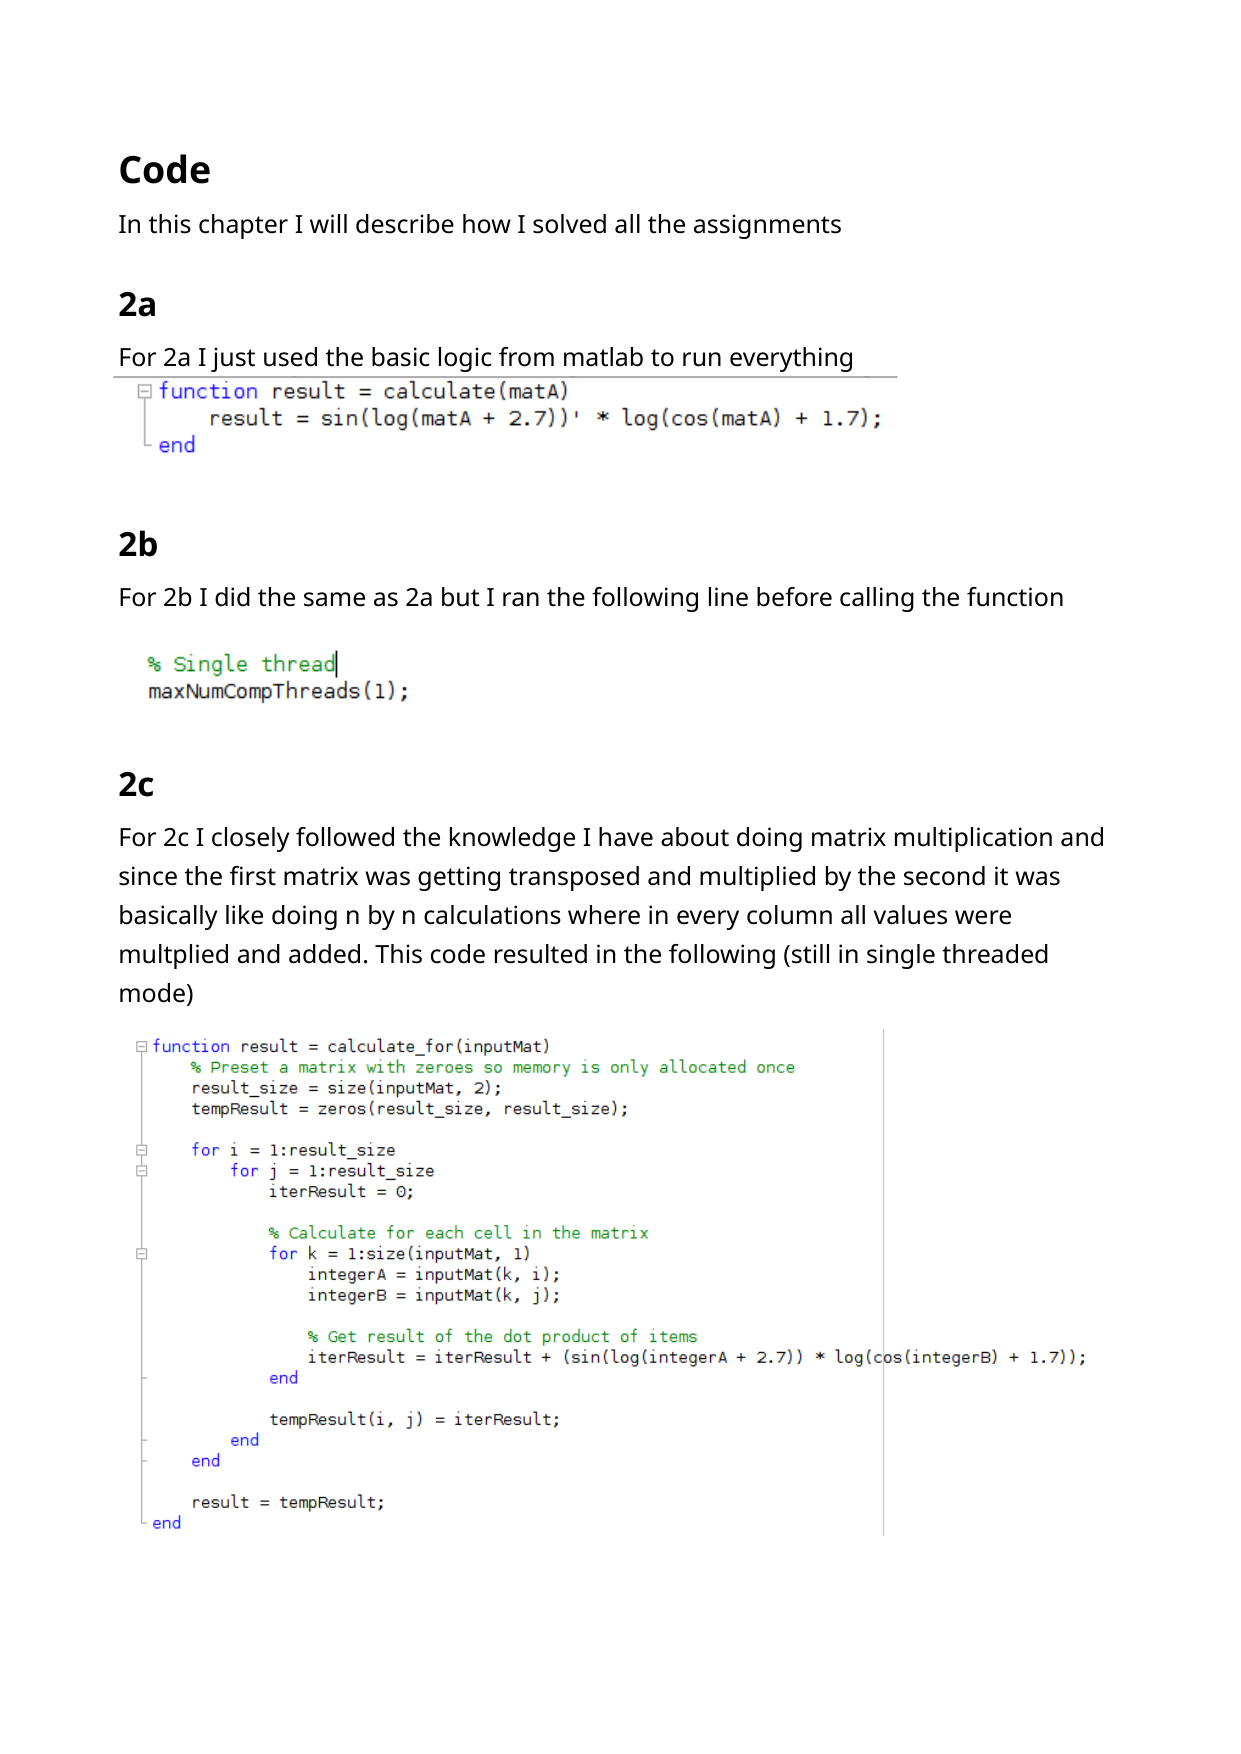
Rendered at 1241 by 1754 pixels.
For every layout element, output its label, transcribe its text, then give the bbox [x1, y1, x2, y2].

text In this chapter I will describe how I solved all the assignments [118, 207, 1122, 241]
subtitle 2a [118, 281, 1122, 327]
subtitle Code [118, 143, 1122, 194]
subtitle 2c [118, 761, 1122, 807]
text For 2a I just used the basic logic from matlab to run everything [118, 339, 1122, 373]
picture [117, 632, 766, 727]
subtitle 2b [118, 521, 1122, 567]
text For 2b I did the same as 2a but I ran the following line before calling the function [118, 579, 1122, 613]
text For 2c I closely followed the knowledge I have about doing matrix multiplication and since the first matrix was getting transposed and multiplied by the second it was basically like doing n by n calculations where in every column all values were multplied and added. This code resulted in the following (still in single threaded mode) [118, 819, 1122, 1010]
picture [118, 1029, 1123, 1536]
picture [113, 376, 898, 470]
